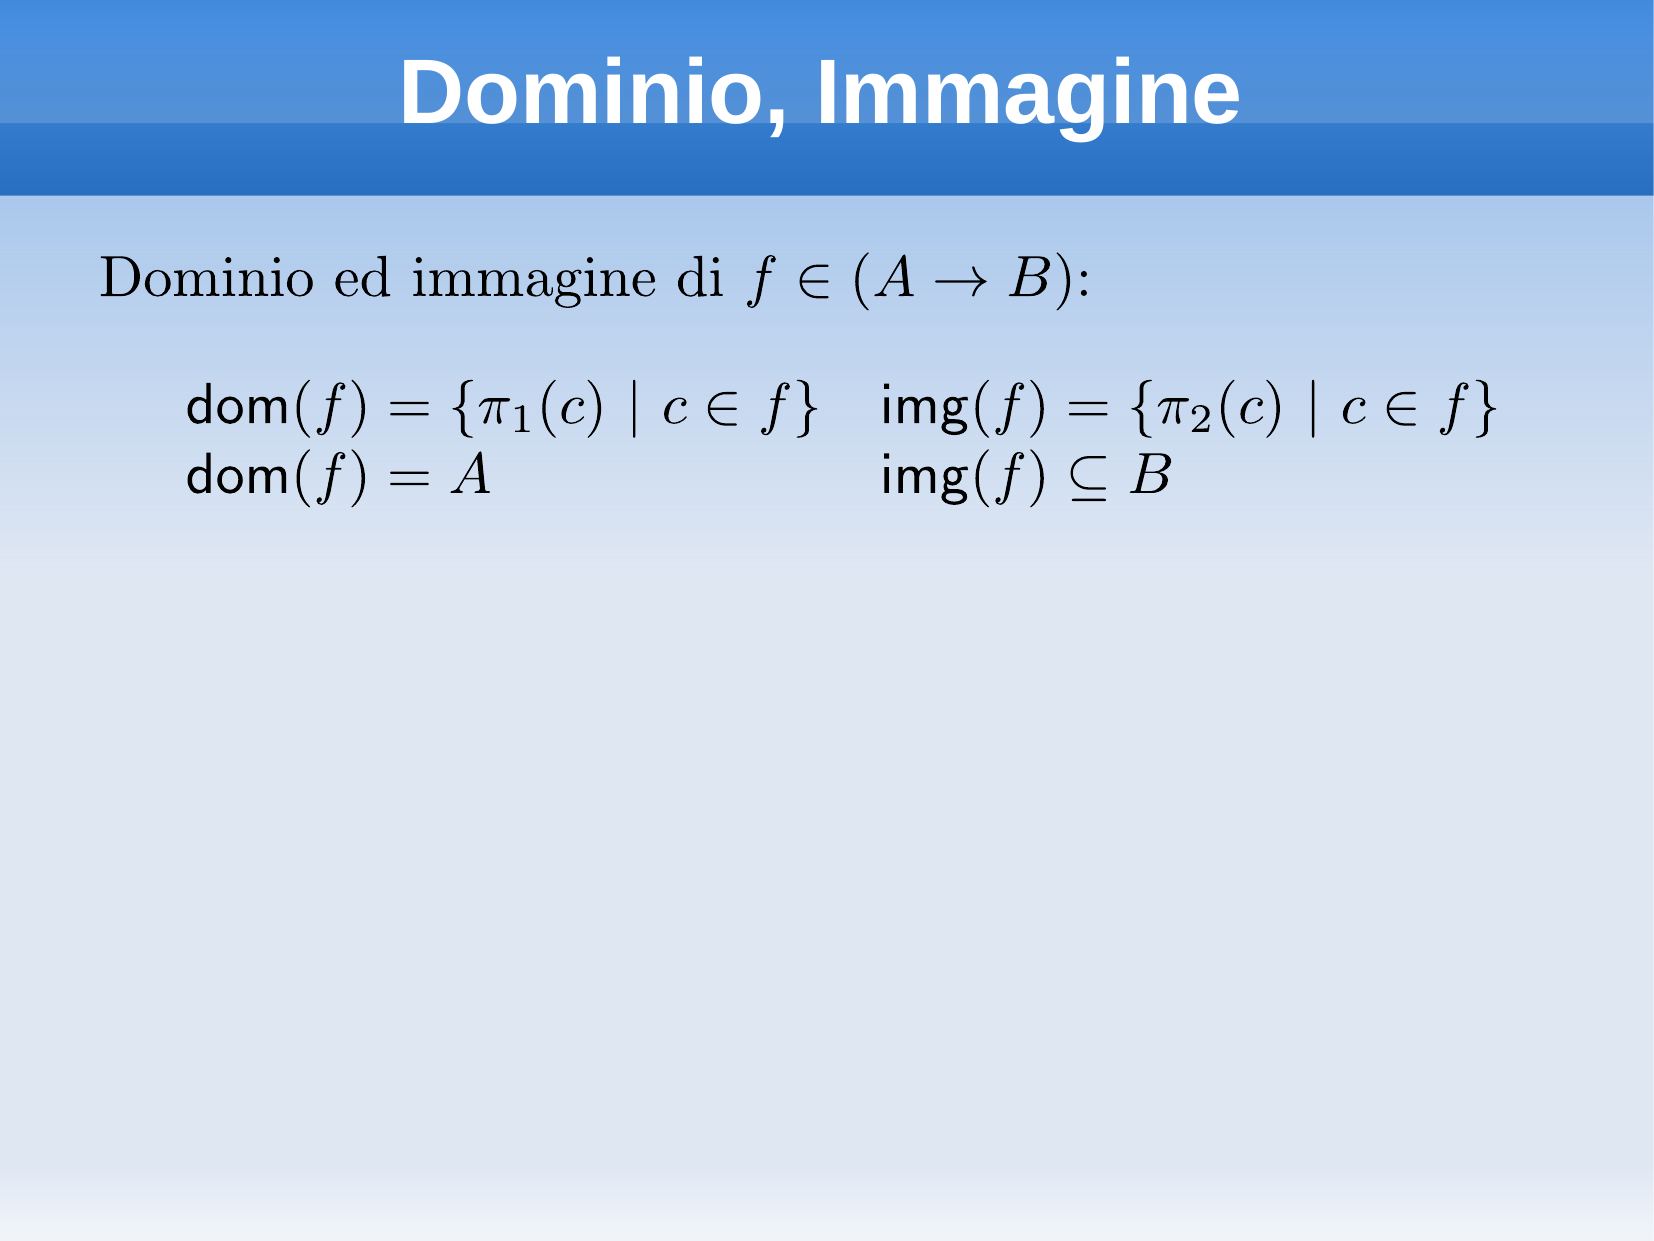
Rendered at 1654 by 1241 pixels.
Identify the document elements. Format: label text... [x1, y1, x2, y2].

picture [0, 0, 1654, 1241]
text_box [98, 252, 1501, 508]
title Dominio, Immagine [76, 0, 1565, 196]
